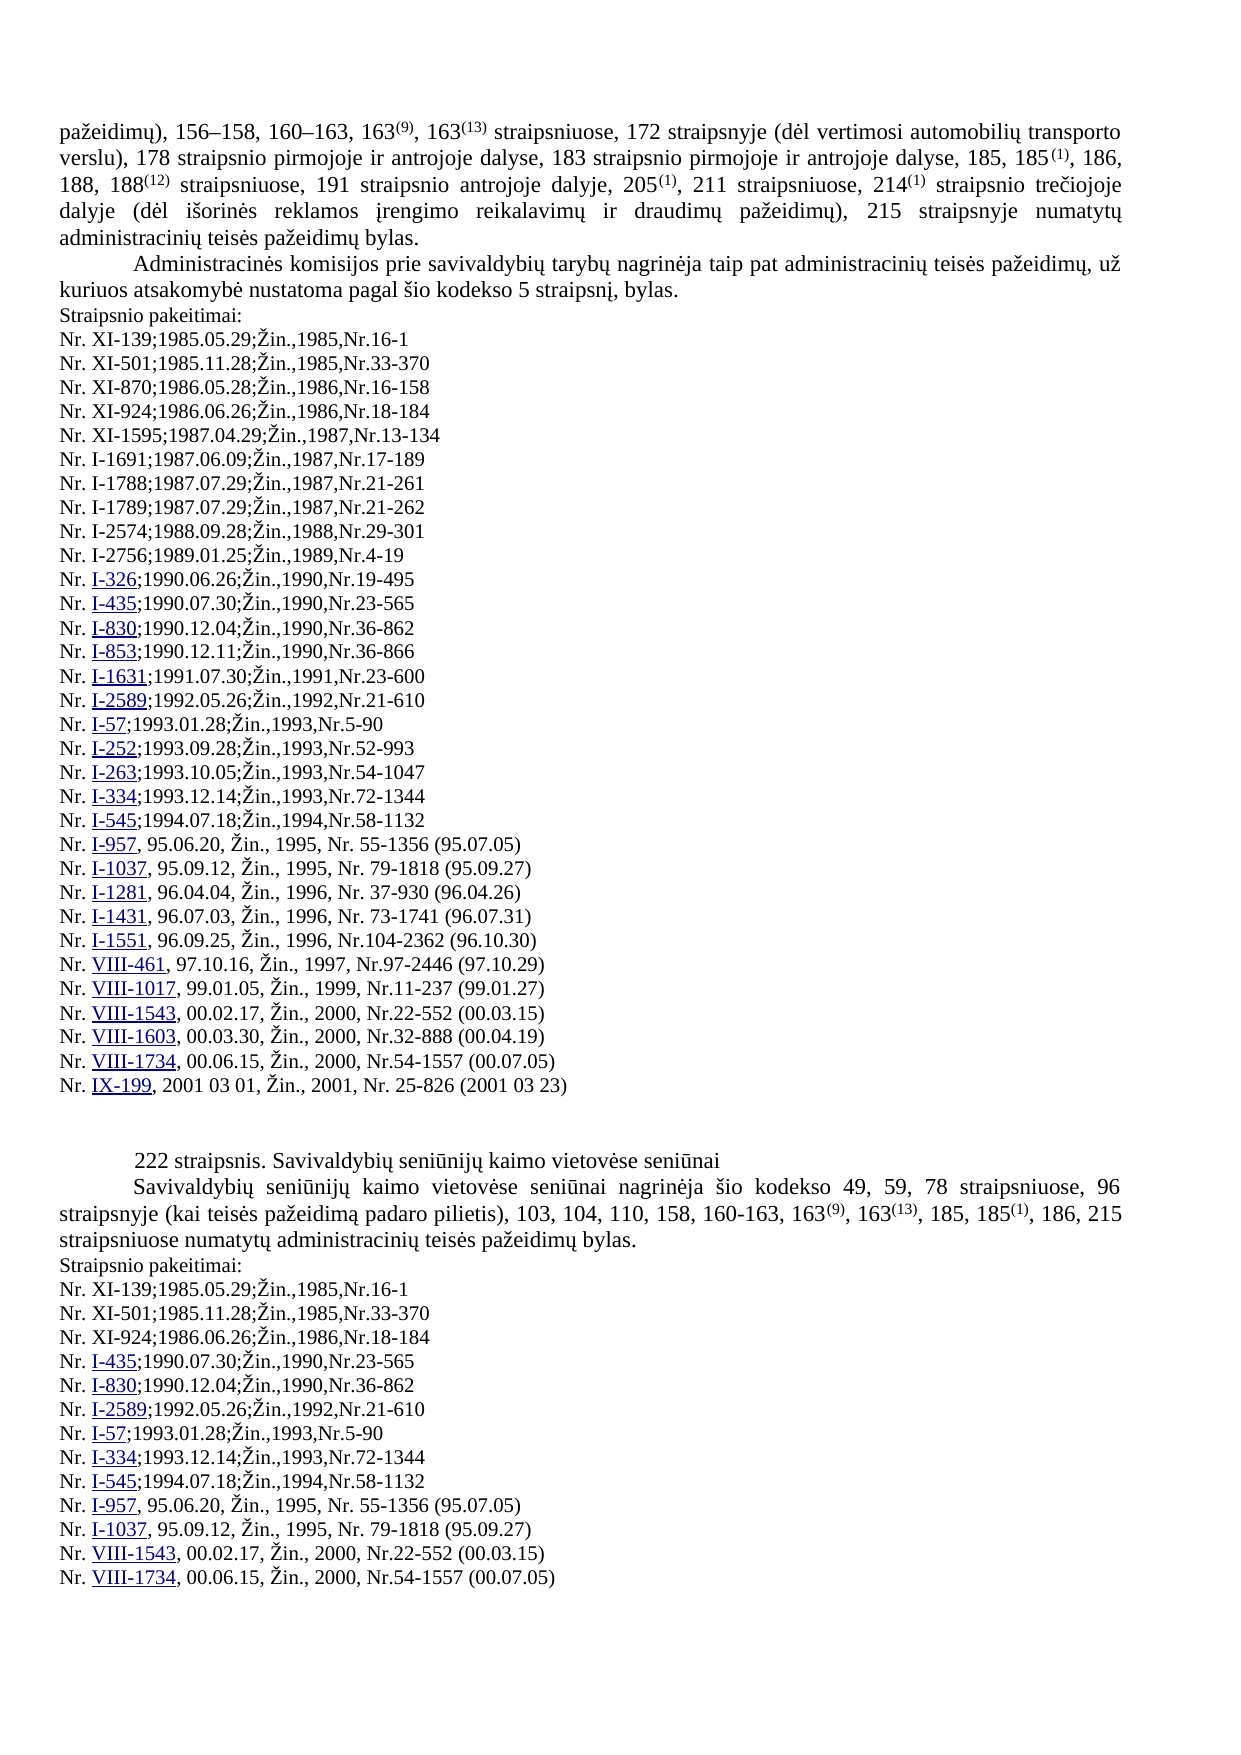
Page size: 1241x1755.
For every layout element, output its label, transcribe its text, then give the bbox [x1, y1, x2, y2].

text Nr. I-1789;1987.07.29;Žin.,1987,Nr.21-262 [59, 495, 1122, 519]
text Nr. I-57;1993.01.28;Žin.,1993,Nr.5-90 [59, 712, 1122, 736]
text Nr. I-853;1990.12.11;Žin.,1990,Nr.36-866 [59, 639, 1122, 663]
text Nr. I-957, 95.06.20, Žin., 1995, Nr. 55-1356 (95.07.05) [59, 832, 1122, 856]
text Savivaldybių seniūnijų kaimo vietovėse seniūnai nagrinėja šio kodekso 49, 59, 78 straipsniuose, 96 straipsnyje (kai teisės pažeidimą padaro pilietis), 103, 104, 110, 158, 160-163, 163(9), 163(13), 185, 185(1), 186, 215 straipsniuose numatytų administracinių teisės pažeidimų bylas. [59, 1173, 1122, 1252]
text Nr. I-545;1994.07.18;Žin.,1994,Nr.58-1132 [59, 1469, 1122, 1493]
text Nr. VIII-1543, 00.02.17, Žin., 2000, Nr.22-552 (00.03.15) [59, 1541, 1122, 1565]
text pažeidimų), 156–158, 160–163, 163(9), 163(13) straipsniuose, 172 straipsnyje (dėl vertimosi automobilių transporto verslu), 178 straipsnio pirmojoje ir antrojoje dalyse, 183 straipsnio pirmojoje ir antrojoje dalyse, 185, 185(1), 186, 188, 188(12) straipsniuose, 191 straipsnio antrojoje dalyje, 205(1), 211 straipsniuose, 214(1) straipsnio trečiojoje dalyje (dėl išorinės reklamos įrengimo reikalavimų ir draudimų pažeidimų), 215 straipsnyje numatytų administracinių teisės pažeidimų bylas. [59, 118, 1122, 250]
text Nr. XI-139;1985.05.29;Žin.,1985,Nr.16-1 [59, 327, 1122, 351]
text Nr. I-2589;1992.05.26;Žin.,1992,Nr.21-610 [59, 688, 1122, 712]
text Nr. I-1631;1991.07.30;Žin.,1991,Nr.23-600 [59, 663, 1122, 688]
text Nr. I-2756;1989.01.25;Žin.,1989,Nr.4-19 [59, 543, 1122, 567]
text Nr. VIII-1017, 99.01.05, Žin., 1999, Nr.11-237 (99.01.27) [59, 976, 1122, 1000]
text Nr. XI-870;1986.05.28;Žin.,1986,Nr.16-158 [59, 375, 1122, 399]
text Nr. I-334;1993.12.14;Žin.,1993,Nr.72-1344 [59, 784, 1122, 808]
text Nr. I-830;1990.12.04;Žin.,1990,Nr.36-862 [59, 1373, 1122, 1397]
text Nr. VIII-1734, 00.06.15, Žin., 2000, Nr.54-1557 (00.07.05) [59, 1048, 1122, 1073]
text 222 straipsnis. Savivaldybių seniūnijų kaimo vietovėse seniūnai [59, 1147, 1122, 1173]
text Nr. XI-501;1985.11.28;Žin.,1985,Nr.33-370 [59, 351, 1122, 375]
text Nr. I-2574;1988.09.28;Žin.,1988,Nr.29-301 [59, 519, 1122, 543]
text Nr. VIII-1603, 00.03.30, Žin., 2000, Nr.32-888 (00.04.19) [59, 1024, 1122, 1048]
text Nr. I-1691;1987.06.09;Žin.,1987,Nr.17-189 [59, 447, 1122, 471]
text Nr. I-334;1993.12.14;Žin.,1993,Nr.72-1344 [59, 1445, 1122, 1469]
text Nr. I-1037, 95.09.12, Žin., 1995, Nr. 79-1818 (95.09.27) [59, 856, 1122, 880]
text Nr. I-1281, 96.04.04, Žin., 1996, Nr. 37-930 (96.04.26) [59, 880, 1122, 904]
text Straipsnio pakeitimai: [59, 1252, 1122, 1277]
text Nr. XI-924;1986.06.26;Žin.,1986,Nr.18-184 [59, 399, 1122, 423]
text Nr. XI-501;1985.11.28;Žin.,1985,Nr.33-370 [59, 1301, 1122, 1325]
text Nr. XI-139;1985.05.29;Žin.,1985,Nr.16-1 [59, 1277, 1122, 1301]
text Nr. I-435;1990.07.30;Žin.,1990,Nr.23-565 [59, 1349, 1122, 1373]
text Nr. I-57;1993.01.28;Žin.,1993,Nr.5-90 [59, 1421, 1122, 1445]
text Nr. VIII-1734, 00.06.15, Žin., 2000, Nr.54-1557 (00.07.05) [59, 1565, 1122, 1589]
text Administracinės komisijos prie savivaldybių tarybų nagrinėja taip pat administracinių teisės pažeidimų, už kuriuos atsakomybė nustatoma pagal šio kodekso 5 straipsnį, bylas. [59, 250, 1122, 303]
text Nr. VIII-1543, 00.02.17, Žin., 2000, Nr.22-552 (00.03.15) [59, 1000, 1122, 1024]
text Nr. I-1788;1987.07.29;Žin.,1987,Nr.21-261 [59, 471, 1122, 495]
text Nr. XI-924;1986.06.26;Žin.,1986,Nr.18-184 [59, 1325, 1122, 1349]
text Nr. I-830;1990.12.04;Žin.,1990,Nr.36-862 [59, 615, 1122, 639]
text Nr. I-252;1993.09.28;Žin.,1993,Nr.52-993 [59, 736, 1122, 760]
text Nr. I-545;1994.07.18;Žin.,1994,Nr.58-1132 [59, 808, 1122, 832]
text Nr. I-1551, 96.09.25, Žin., 1996, Nr.104-2362 (96.10.30) [59, 928, 1122, 952]
text Nr. I-326;1990.06.26;Žin.,1990,Nr.19-495 [59, 567, 1122, 591]
text Nr. VIII-461, 97.10.16, Žin., 1997, Nr.97-2446 (97.10.29) [59, 952, 1122, 976]
text Nr. I-1431, 96.07.03, Žin., 1996, Nr. 73-1741 (96.07.31) [59, 904, 1122, 928]
text Nr. I-957, 95.06.20, Žin., 1995, Nr. 55-1356 (95.07.05) [59, 1493, 1122, 1517]
text Nr. I-263;1993.10.05;Žin.,1993,Nr.54-1047 [59, 760, 1122, 784]
text Nr. IX-199, 2001 03 01, Žin., 2001, Nr. 25-826 (2001 03 23) [59, 1073, 1122, 1097]
text Nr. I-435;1990.07.30;Žin.,1990,Nr.23-565 [59, 591, 1122, 615]
text Nr. I-2589;1992.05.26;Žin.,1992,Nr.21-610 [59, 1397, 1122, 1421]
text Nr. I-1037, 95.09.12, Žin., 1995, Nr. 79-1818 (95.09.27) [59, 1517, 1122, 1541]
text Straipsnio pakeitimai: [59, 303, 1122, 327]
text Nr. XI-1595;1987.04.29;Žin.,1987,Nr.13-134 [59, 423, 1122, 447]
